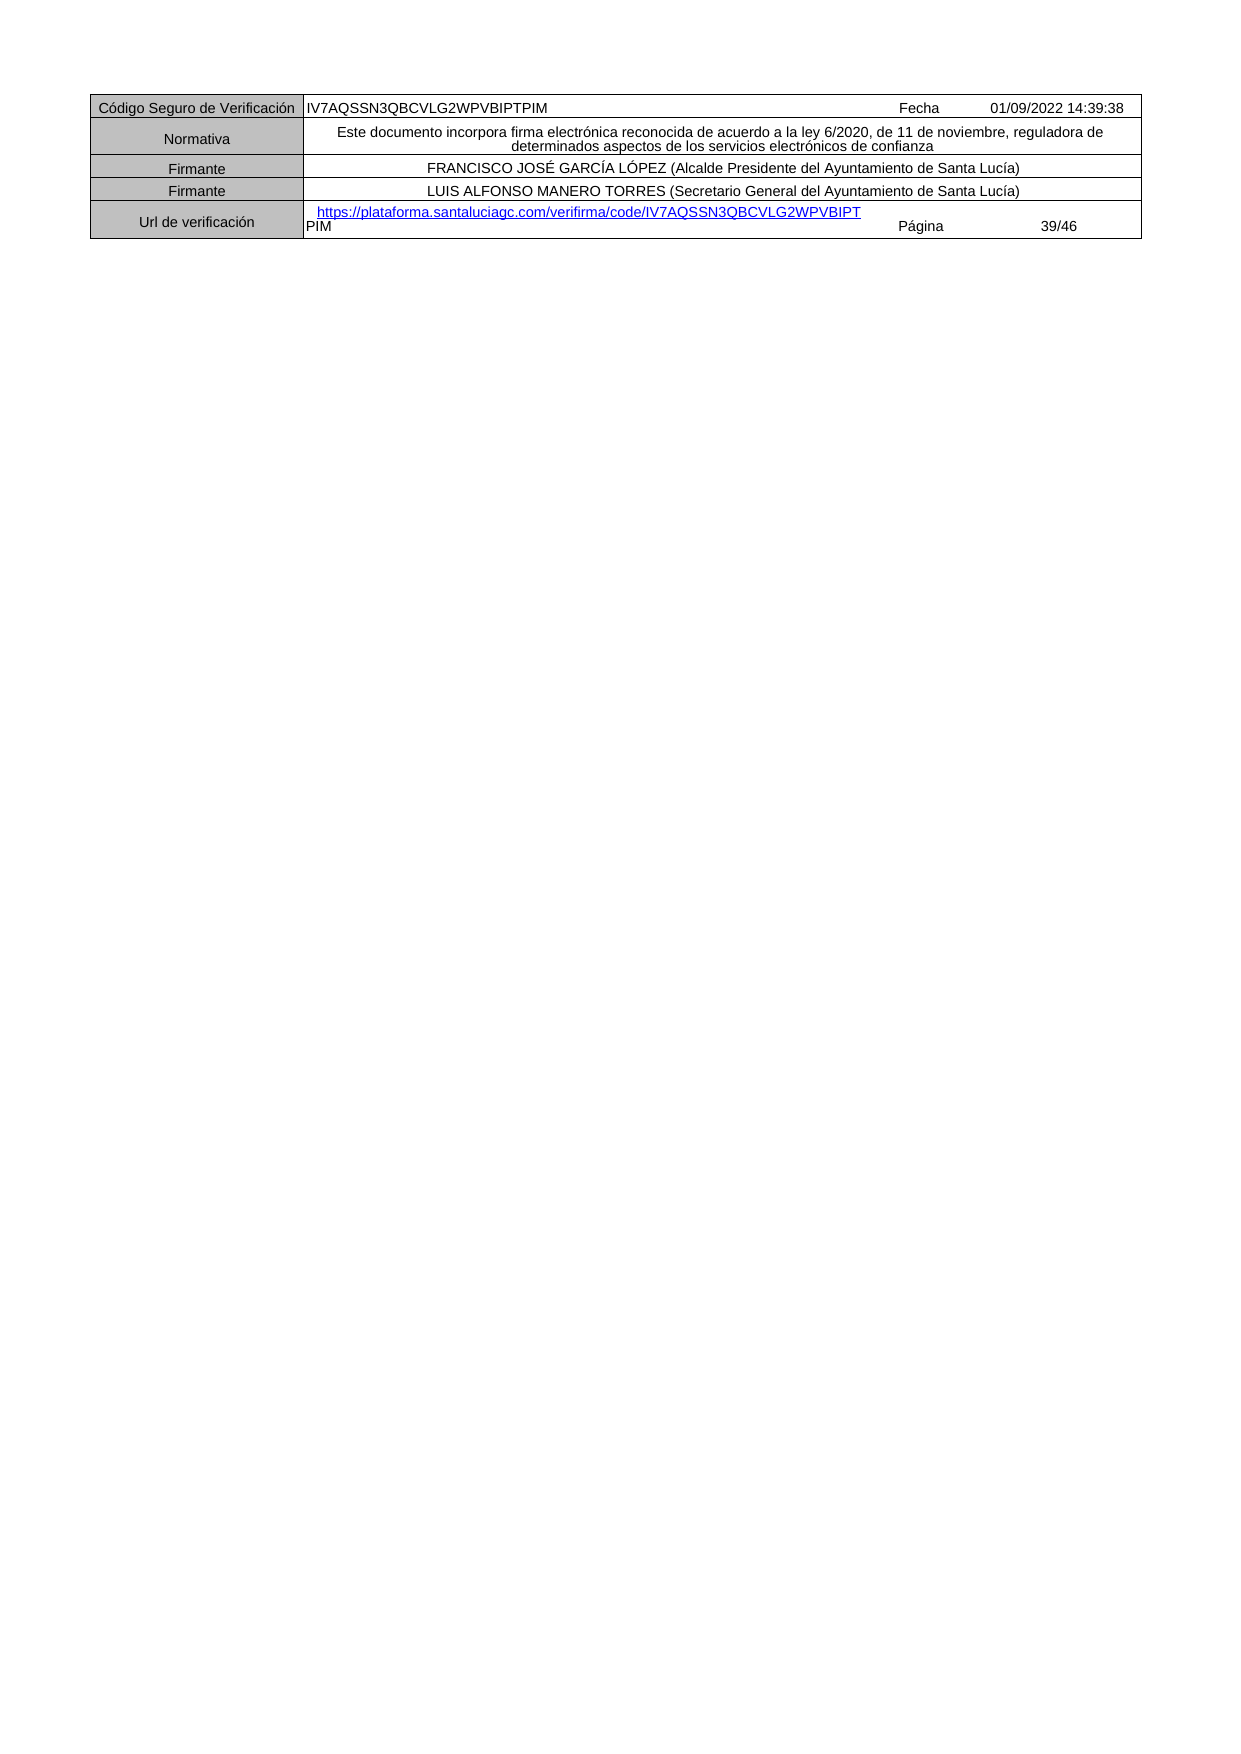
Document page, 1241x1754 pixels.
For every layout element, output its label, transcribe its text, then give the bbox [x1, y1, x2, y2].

table_cell LUIS ALFONSO MANERO TORRES (Secretario General del Ayuntamiento de Santa Lucía) [304, 178, 1141, 200]
table_header Código Seguro de Verificación [91, 95, 303, 117]
table_cell Este documento incorpora firma electrónica reconocida de acuerdo a la ley 6/2020, de 11 de noviembre, reguladora de determinados aspectos de los servicios electrónicos de confianza [304, 118, 1141, 154]
table_cell https://plataforma.santaluciagc.com/verifirma/code/IV7AQSSN3QBCVLG2WPVBIPT PIM Página 39/46 [304, 201, 1141, 238]
table_cell Firmante [91, 155, 303, 177]
table_cell Normativa [91, 118, 303, 154]
table_cell Url de verificación [91, 201, 303, 238]
table_cell Firmante [91, 178, 303, 200]
table_header IV7AQSSN3QBCVLG2WPVBIPTPIM Fecha 01/09/2022 14:39:38 [304, 95, 1141, 117]
table_cell FRANCISCO JOSÉ GARCÍA LÓPEZ (Alcalde Presidente del Ayuntamiento de Santa Lucía) [304, 155, 1141, 177]
